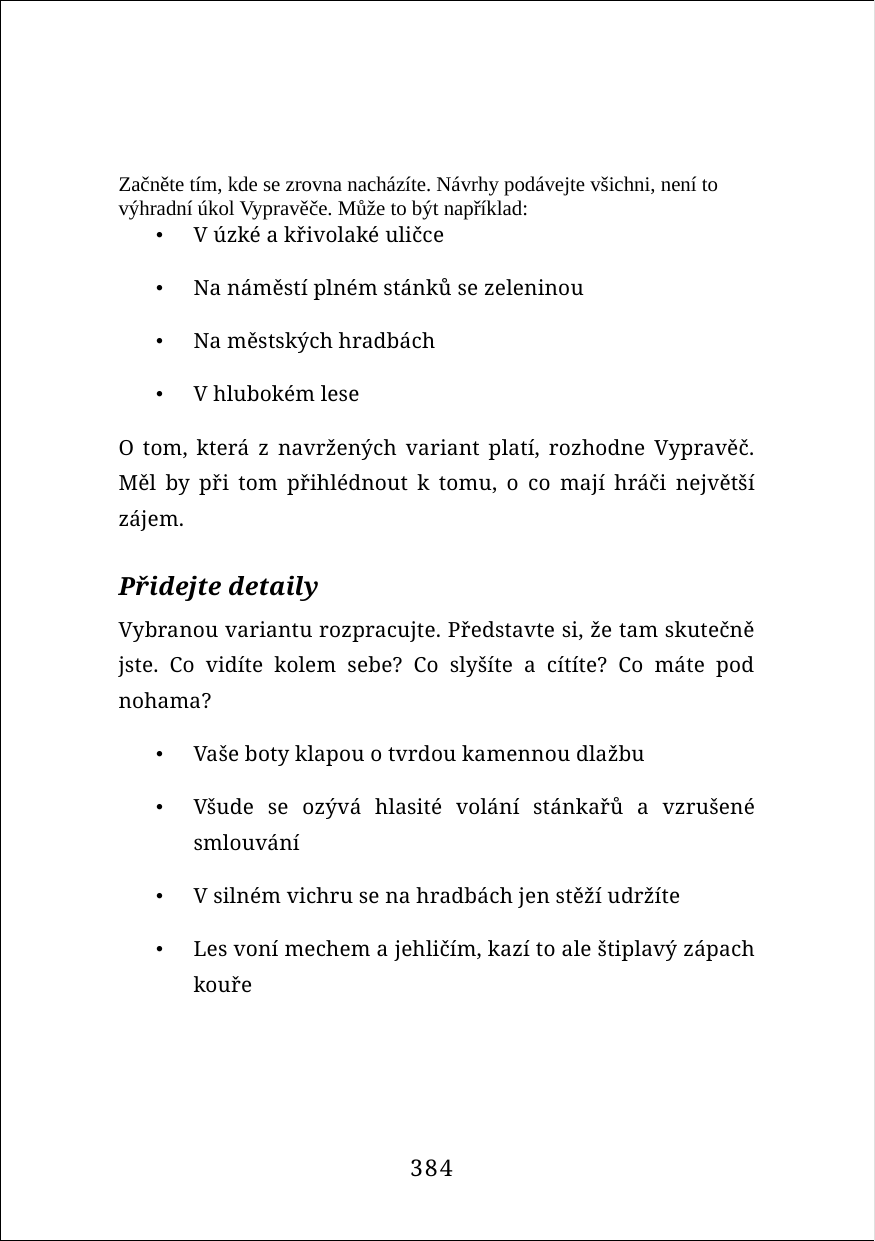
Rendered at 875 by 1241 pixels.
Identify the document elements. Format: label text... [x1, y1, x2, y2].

subtitle Přidejte detaily [118, 569, 756, 603]
list Všude se ozývá hlasité volání stánkařů a vzrušené smlouvání [156, 792, 756, 856]
list Na náměstí plném stánků se zeleninou [156, 273, 756, 302]
list Na městských hradbách [156, 326, 756, 355]
text O tom, která z navržených variant platí, rozhodne Vypravěč. Měl by při tom přihlédnout k tomu, o co mají hráči největší zájem. [118, 433, 756, 532]
list V silném vichru se na hradbách jen stěží udržíte [156, 881, 756, 909]
list Vaše boty klapou o tvrdou kamennou dlažbu [156, 739, 756, 767]
list V hlubokém lese [156, 379, 756, 408]
text Vybranou variantu rozpracujte. Představte si, že tam skutečně jste. Co vidíte kolem sebe? Co slyšíte a cítíte? Co máte pod nohama? [118, 615, 756, 714]
list V úzké a křivolaké uličce [156, 220, 756, 248]
text Začněte tím, kde se zrovna nacházíte. Návrhy podávejte všichni, není to výhradní úkol Vypravěče. Může to být například: [118, 172, 756, 220]
list Les voní mechem a jehličím, kazí to ale štiplavý zápach kouře [156, 934, 756, 998]
